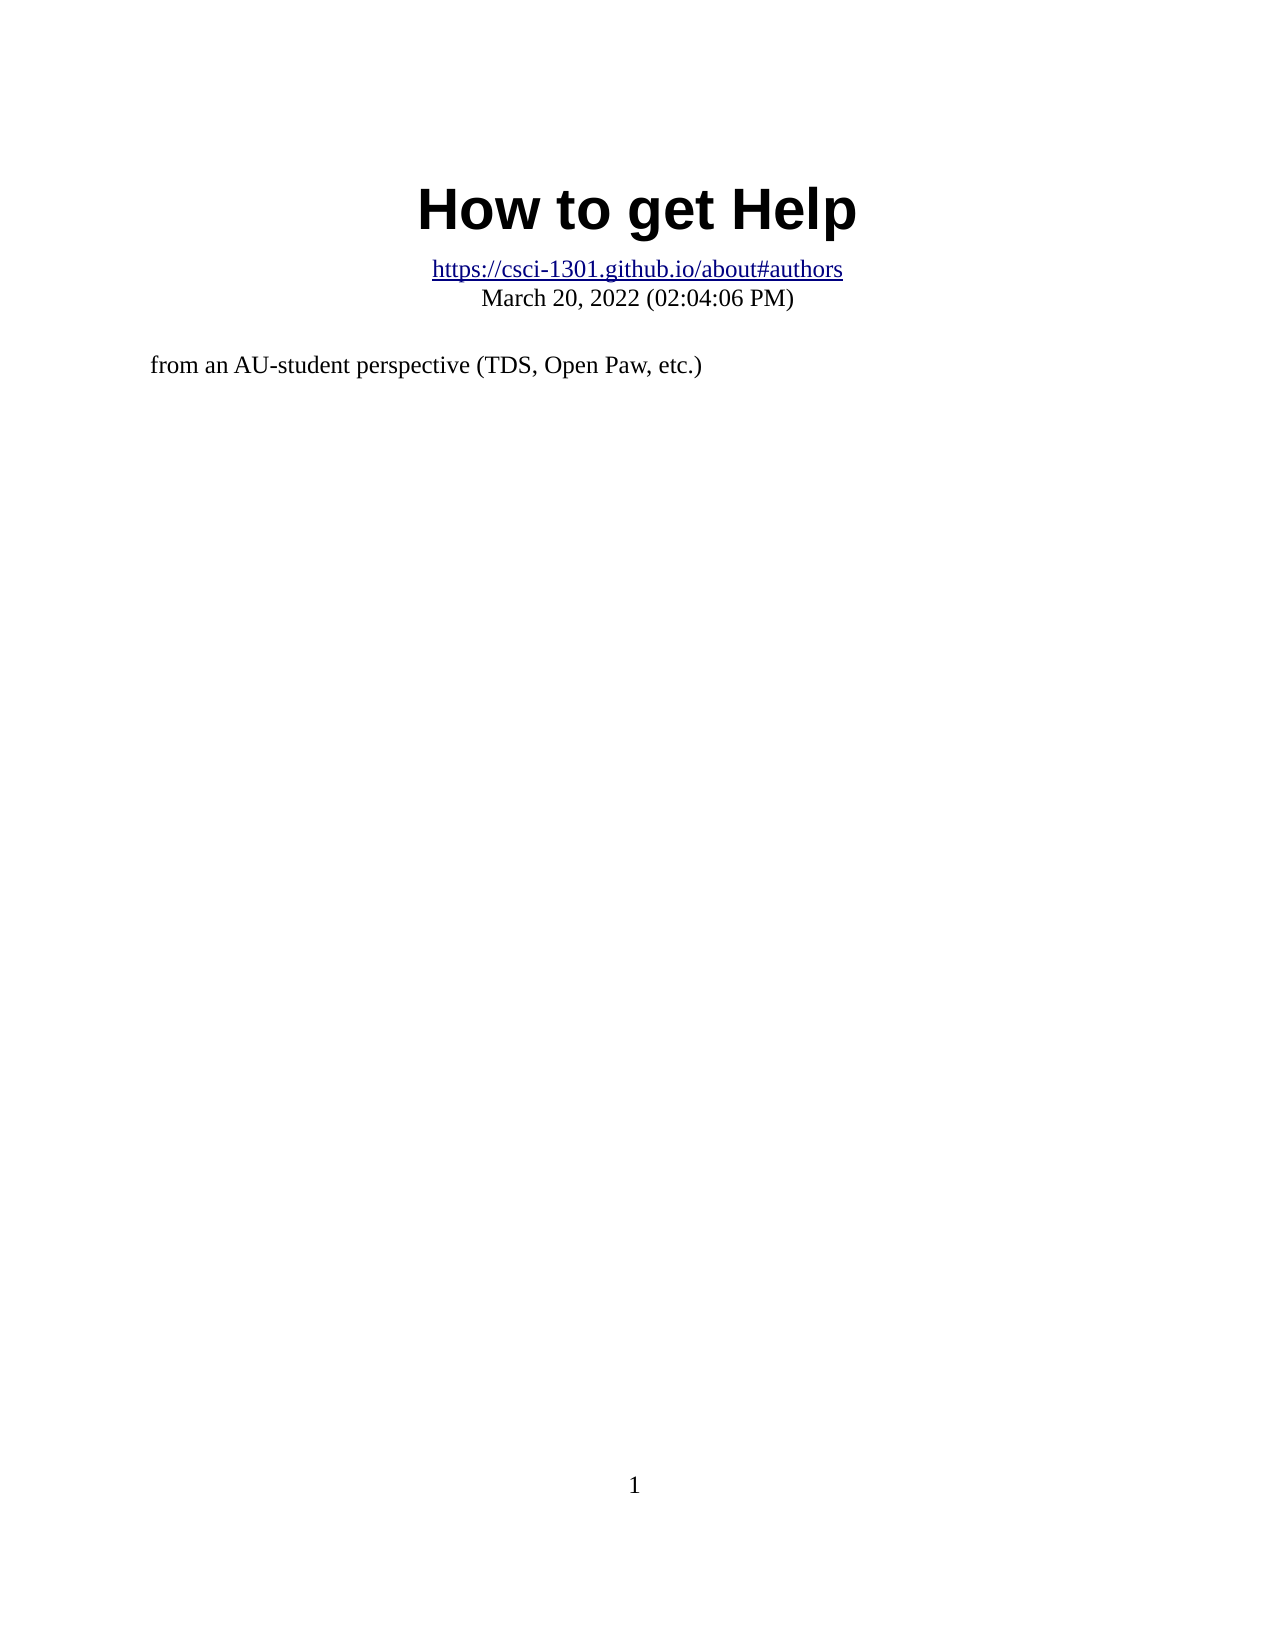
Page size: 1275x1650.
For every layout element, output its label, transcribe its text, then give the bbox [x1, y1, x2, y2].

title How to get Help [150, 175, 1125, 242]
text https://csci-1301.github.io/about#authors [150, 254, 1125, 283]
text from an AU-student perspective (TDS, Open Paw, etc.) [150, 350, 1125, 378]
text March 20, 2022 (02:04:06 PM) [150, 283, 1125, 312]
